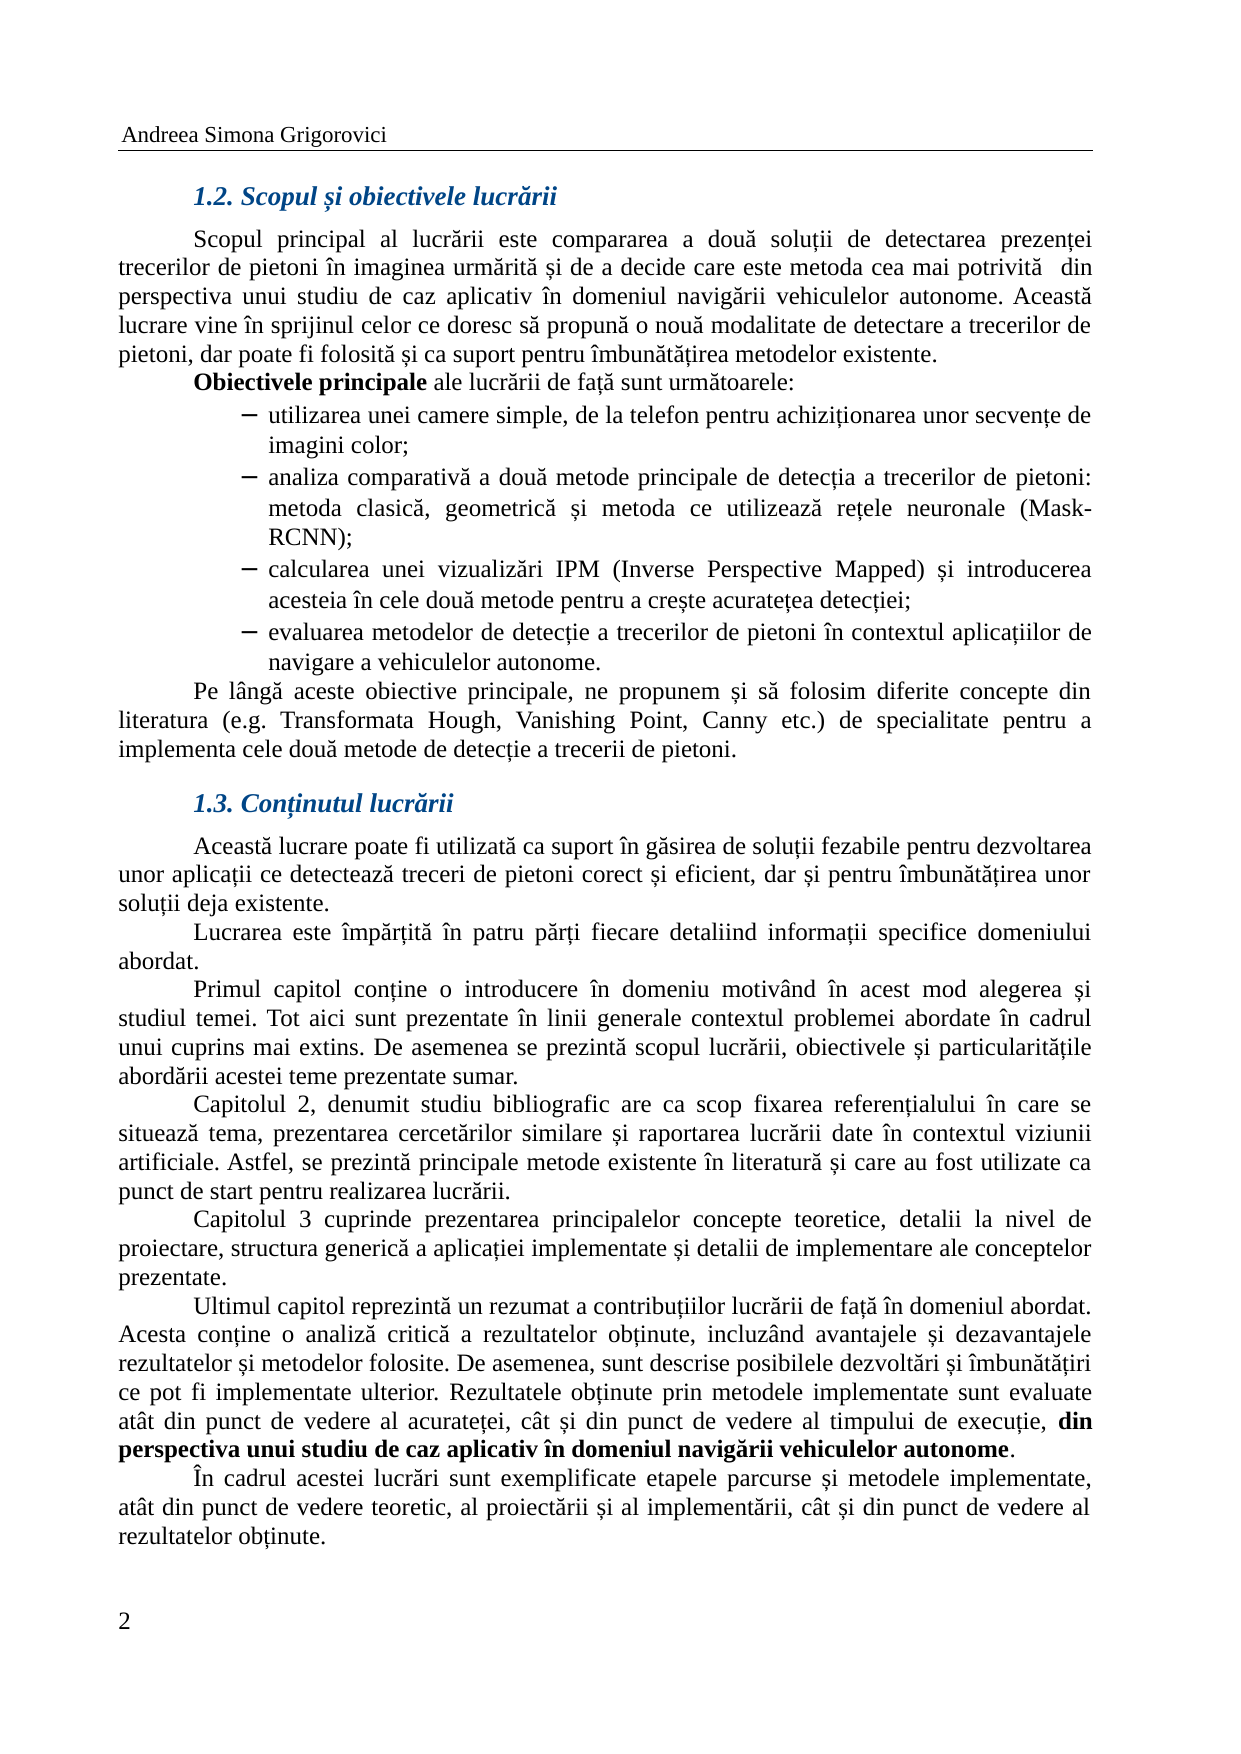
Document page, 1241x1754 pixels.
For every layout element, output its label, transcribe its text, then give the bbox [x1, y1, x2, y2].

text Obiectivele principale ale lucrării de față sunt următoarele: [118, 367, 1093, 396]
text Pe lângă aceste obiective principale, ne propunem și să folosim diferite concepte din literatura (e.g. Transformata Hough, Vanishing Point, Canny etc.) de specialitate pentru a implementa cele două metode de detecție a trecerii de pietoni. [118, 676, 1093, 762]
text Capitolul 2, denumit studiu bibliografic are ca scop fixarea referențialului în care se situează tema, prezentarea cercetărilor similare și raportarea lucrării date în contextul viziunii artificiale. Astfel, se prezintă principale metode existente în literatură și care au fost utilizate ca punct de start pentru realizarea lucrării. [118, 1089, 1093, 1204]
list evaluarea metodelor de detecție a trecerilor de pietoni în contextul aplicațiilor de navigare a vehiculelor autonome. [249, 613, 1093, 676]
subtitle Scopul și obiectivele lucrării [193, 180, 1093, 211]
list analiza comparativă a două metode principale de detecția a trecerilor de pietoni: metoda clasică, geometrică și metoda ce utilizează rețele neuronale (Mask-RCNN); [249, 459, 1093, 551]
text Capitolul 3 cuprinde prezentarea principalelor concepte teoretice, detalii la nivel de proiectare, structura generică a aplicației implementate și detalii de implementare ale conceptelor prezentate. [118, 1204, 1093, 1291]
text În cadrul acestei lucrări sunt exemplificate etapele parcurse și metodele implementate, atât din punct de vedere teoretic, al proiectării și al implementării, cât și din punct de vedere al rezultatelor obținute. [118, 1463, 1093, 1549]
list calcularea unei vizualizări IPM (Inverse Perspective Mapped) și introducerea acesteia în cele două metode pentru a crește acuratețea detecției; [249, 551, 1093, 613]
text Lucrarea este împărțită în patru părți fiecare detaliind informații specifice domeniului abordat. [118, 917, 1093, 974]
text Primul capitol conține o introducere în domeniu motivând în acest mod alegerea și studiul temei. Tot aici sunt prezentate în linii generale contextul problemei abordate în cadrul unui cuprins mai extins. De asemenea se prezintă scopul lucrării, obiectivele și particularitățile abordării acestei teme prezentate sumar. [118, 974, 1093, 1089]
subtitle Conținutul lucrării [193, 787, 1093, 818]
text Scopul principal al lucrării este compararea a două soluții de detectarea prezenței trecerilor de pietoni în imaginea urmărită și de a decide care este metoda cea mai potrivită din perspectiva unui studiu de caz aplicativ în domeniul navigării vehiculelor autonome. Această lucrare vine în sprijinul celor ce doresc să propună o nouă modalitate de detectare a trecerilor de pietoni, dar poate fi folosită și ca suport pentru îmbunătățirea metodelor existente. [118, 224, 1093, 367]
text Ultimul capitol reprezintă un rezumat a contribuțiilor lucrării de față în domeniul abordat. Acesta conține o analiză critică a rezultatelor obținute, incluzând avantajele și dezavantajele rezultatelor și metodelor folosite. De asemenea, sunt descrise posibilele dezvoltări și îmbunătățiri ce pot fi implementate ulterior. Rezultatele obținute prin metodele implementate sunt evaluate atât din punct de vedere al acurateței, cât și din punct de vedere al timpului de execuție, din perspectiva unui studiu de caz aplicativ în domeniul navigării vehiculelor autonome. [118, 1291, 1093, 1463]
list utilizarea unei camere simple, de la telefon pentru achiziționarea unor secvențe de imagini color; [249, 396, 1093, 459]
text Această lucrare poate fi utilizată ca suport în găsirea de soluții fezabile pentru dezvoltarea unor aplicații ce detectează treceri de pietoni corect și eficient, dar și pentru îmbunătățirea unor soluții deja existente. [118, 831, 1093, 917]
